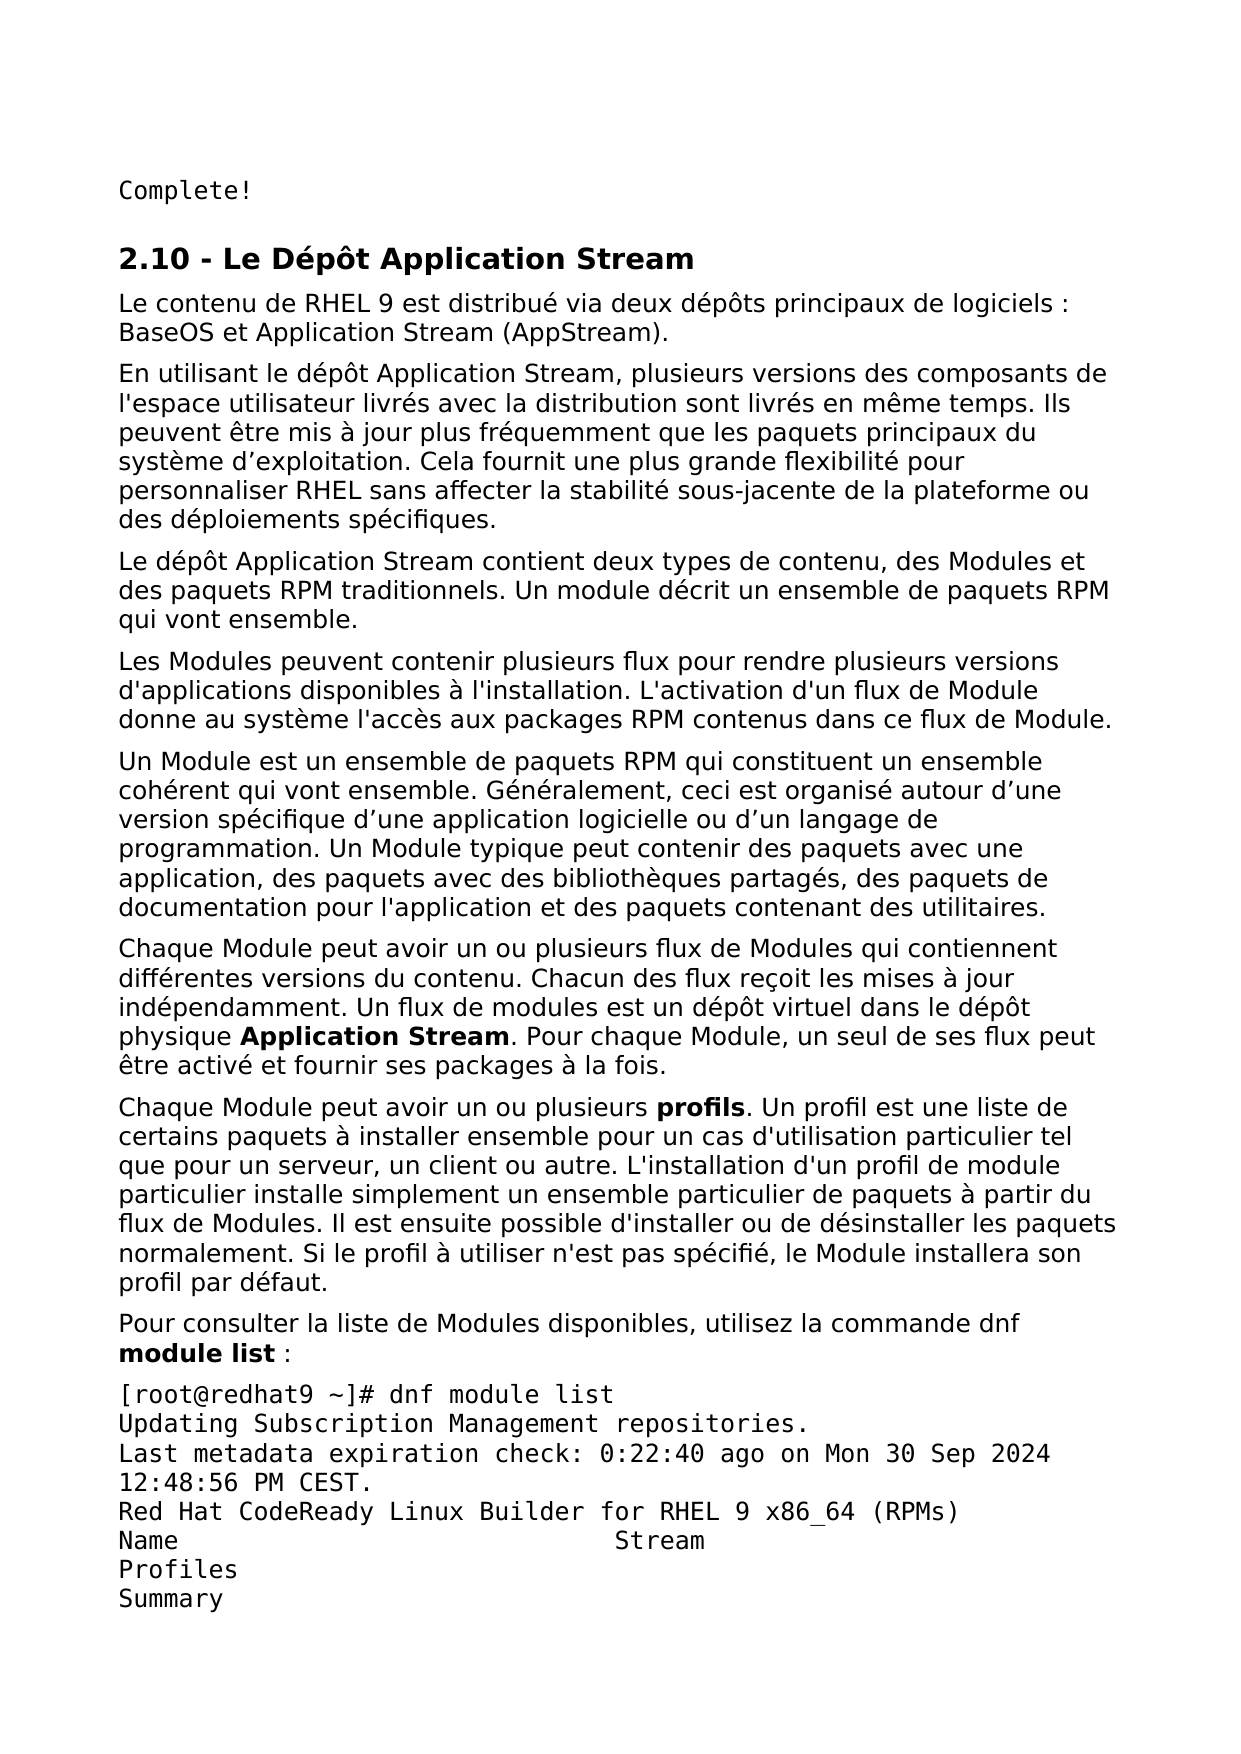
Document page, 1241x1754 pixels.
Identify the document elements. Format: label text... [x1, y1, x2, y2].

text Chaque Module peut avoir un ou plusieurs flux de Modules qui contiennent différentes versions du contenu. Chacun des flux reçoit les mises à jour indépendamment. Un flux de modules est un dépôt virtuel dans le dépôt physique Application Stream. Pour chaque Module, un seul de ses flux peut être activé et fournir ses packages à la fois. [118, 935, 1122, 1081]
text Les Modules peuvent contenir plusieurs flux pour rendre plusieurs versions d'applications disponibles à l'installation. L'activation d'un flux de Module donne au système l'accès aux packages RPM contenus dans ce flux de Module. [118, 647, 1122, 735]
text Le dépôt Application Stream contient deux types de contenu, des Modules et des paquets RPM traditionnels. Un module décrit un ensemble de paquets RPM qui vont ensemble. [118, 547, 1122, 635]
text Complete! [118, 118, 1122, 206]
text Chaque Module peut avoir un ou plusieurs profils. Un profil est une liste de certains paquets à installer ensemble pour un cas d'utilisation particulier tel que pour un serveur, un client ou autre. L'installation d'un profil de module particulier installe simplement un ensemble particulier de paquets à partir du flux de Modules. Il est ensuite possible d'installer ou de désinstaller les paquets normalement. Si le profil à utiliser n'est pas spécifié, le Module installera son profil par défaut. [118, 1093, 1122, 1297]
subtitle 2.10 - Le Dépôt Application Stream [118, 242, 1122, 276]
text [root@redhat9 ~]# dnf module list Updating Subscription Management repositories. Last metadata expiration check: 0:22:40 ago on Mon 30 Sep 2024 12:48:56 PM CEST. Red Hat CodeReady Linux Builder for RHEL 9 x86_64 (RPMs) Name Stream Profiles Summary [118, 1381, 1122, 1614]
text Pour consulter la liste de Modules disponibles, utilisez la commande dnf module list : [118, 1310, 1122, 1368]
text En utilisant le dépôt Application Stream, plusieurs versions des composants de l'espace utilisateur livrés avec la distribution sont livrés en même temps. Ils peuvent être mis à jour plus fréquemment que les paquets principaux du système d’exploitation. Cela fournit une plus grande flexibilité pour personnaliser RHEL sans affecter la stabilité sous-jacente de la plateforme ou des déploiements spécifiques. [118, 360, 1122, 535]
text Le contenu de RHEL 9 est distribué via deux dépôts principaux de logiciels : BaseOS et Application Stream (AppStream). [118, 289, 1122, 347]
text Un Module est un ensemble de paquets RPM qui constituent un ensemble cohérent qui vont ensemble. Généralement, ceci est organisé autour d’une version spécifique d’une application logicielle ou d’un langage de programmation. Un Module typique peut contenir des paquets avec une application, des paquets avec des bibliothèques partagés, des paquets de documentation pour l'application et des paquets contenant des utilitaires. [118, 747, 1122, 922]
